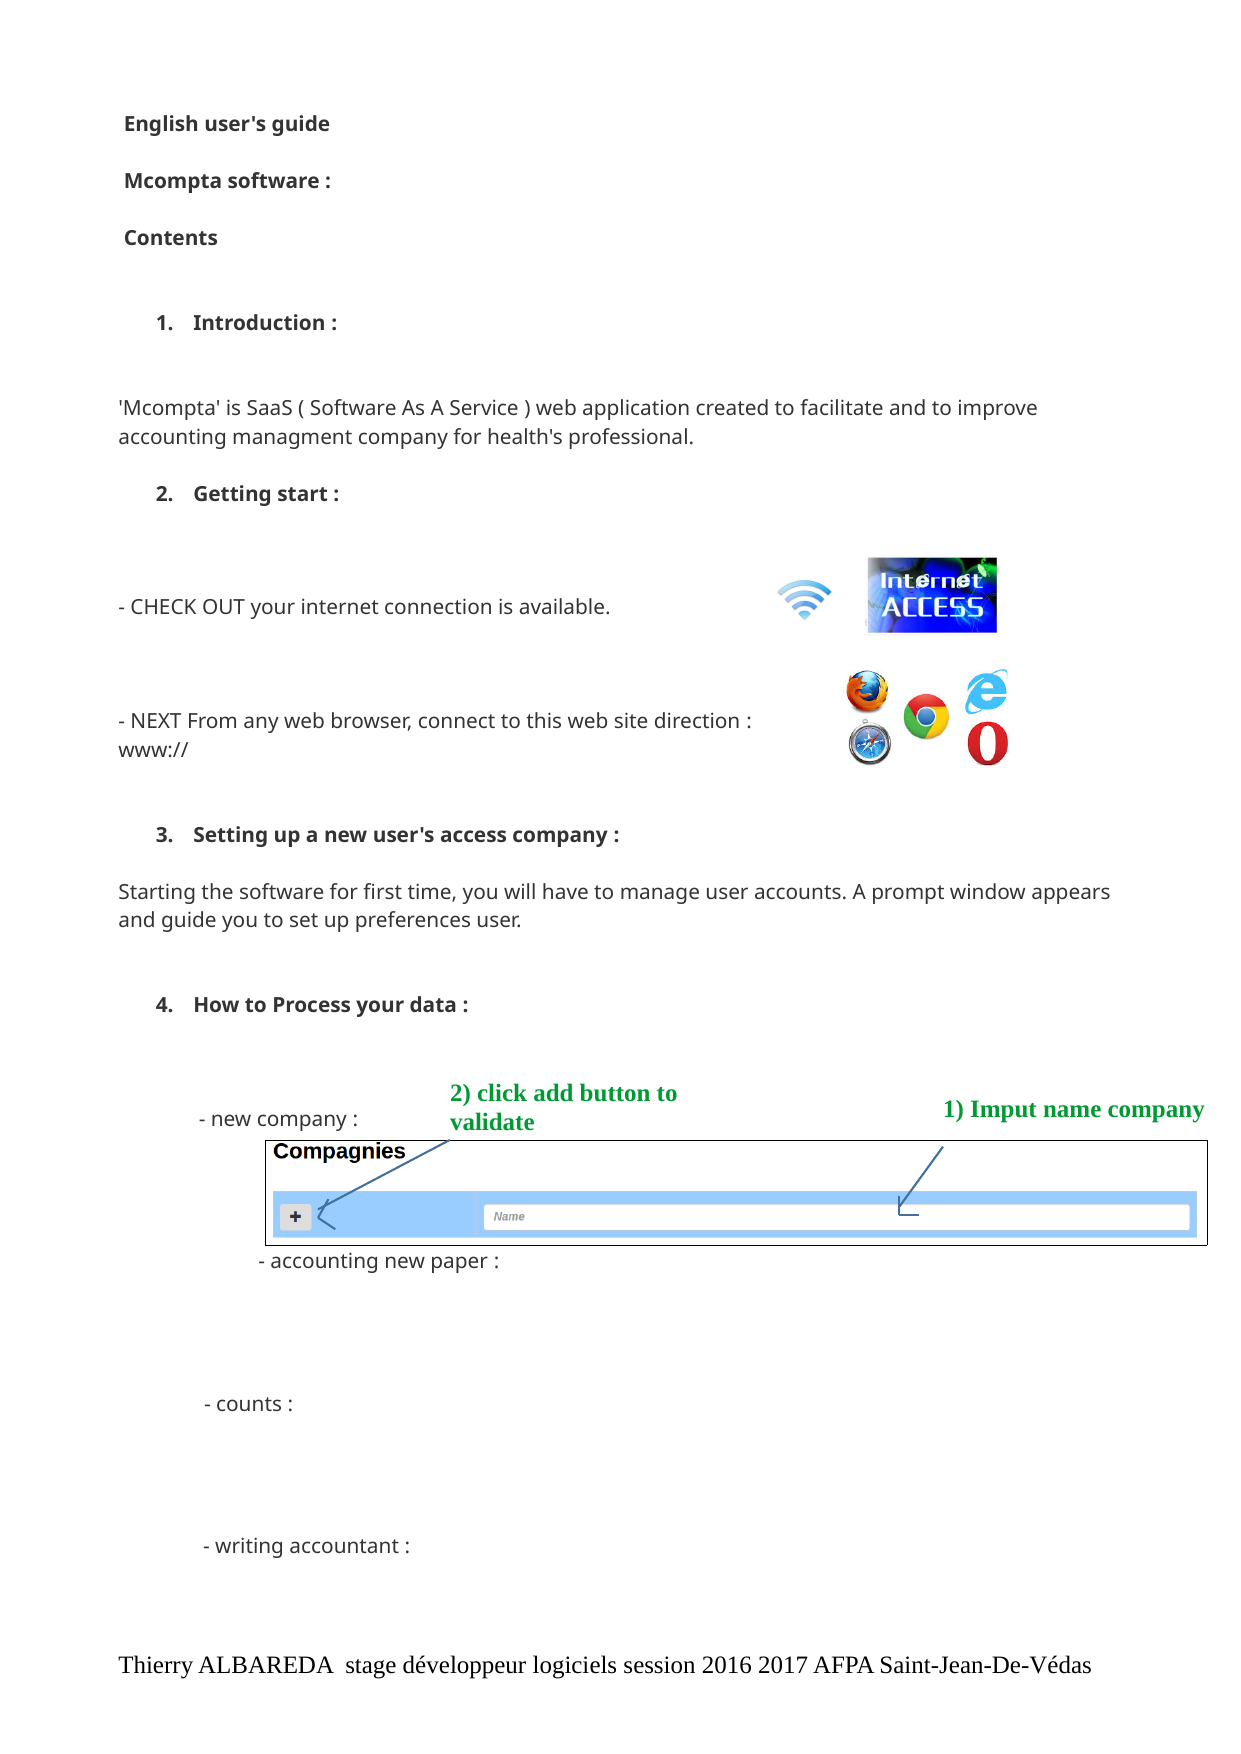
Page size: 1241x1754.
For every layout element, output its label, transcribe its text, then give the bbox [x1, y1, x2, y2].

text - NEXT From any web browser, connect to this web site direction : [118, 706, 832, 735]
text 'Mcompta' is SaaS ( Software As A Service ) web application created to facilitate and to improve accounting managment company for health's professional. [118, 393, 1122, 450]
text Starting the software for first time, you will have to manage user accounts. A prompt window appears and guide you to set up preferences user. [118, 877, 1122, 934]
text www:// [118, 735, 832, 763]
picture [266, 1141, 1207, 1245]
text [1000, 592, 1122, 621]
list How to Process your data : [156, 991, 1122, 1019]
list Introduction : [156, 308, 1122, 337]
text Contents [118, 223, 1122, 251]
text - writing accountant : [118, 1531, 1122, 1559]
picture [864, 555, 1000, 636]
list Setting up a new user's access company : [156, 820, 1122, 848]
text [1023, 706, 1122, 735]
list Getting start : [156, 479, 1122, 507]
picture [774, 578, 836, 622]
text [1023, 735, 1122, 763]
text Mcompta software : [118, 166, 1122, 194]
list - accounting new paper : [156, 1247, 1122, 1275]
list - counts : [156, 1389, 1122, 1417]
list - new company : [156, 1104, 1122, 1133]
text - CHECK OUT your internet connection is available. [118, 592, 774, 621]
text English user's guide [118, 109, 1122, 137]
picture [832, 665, 1023, 773]
